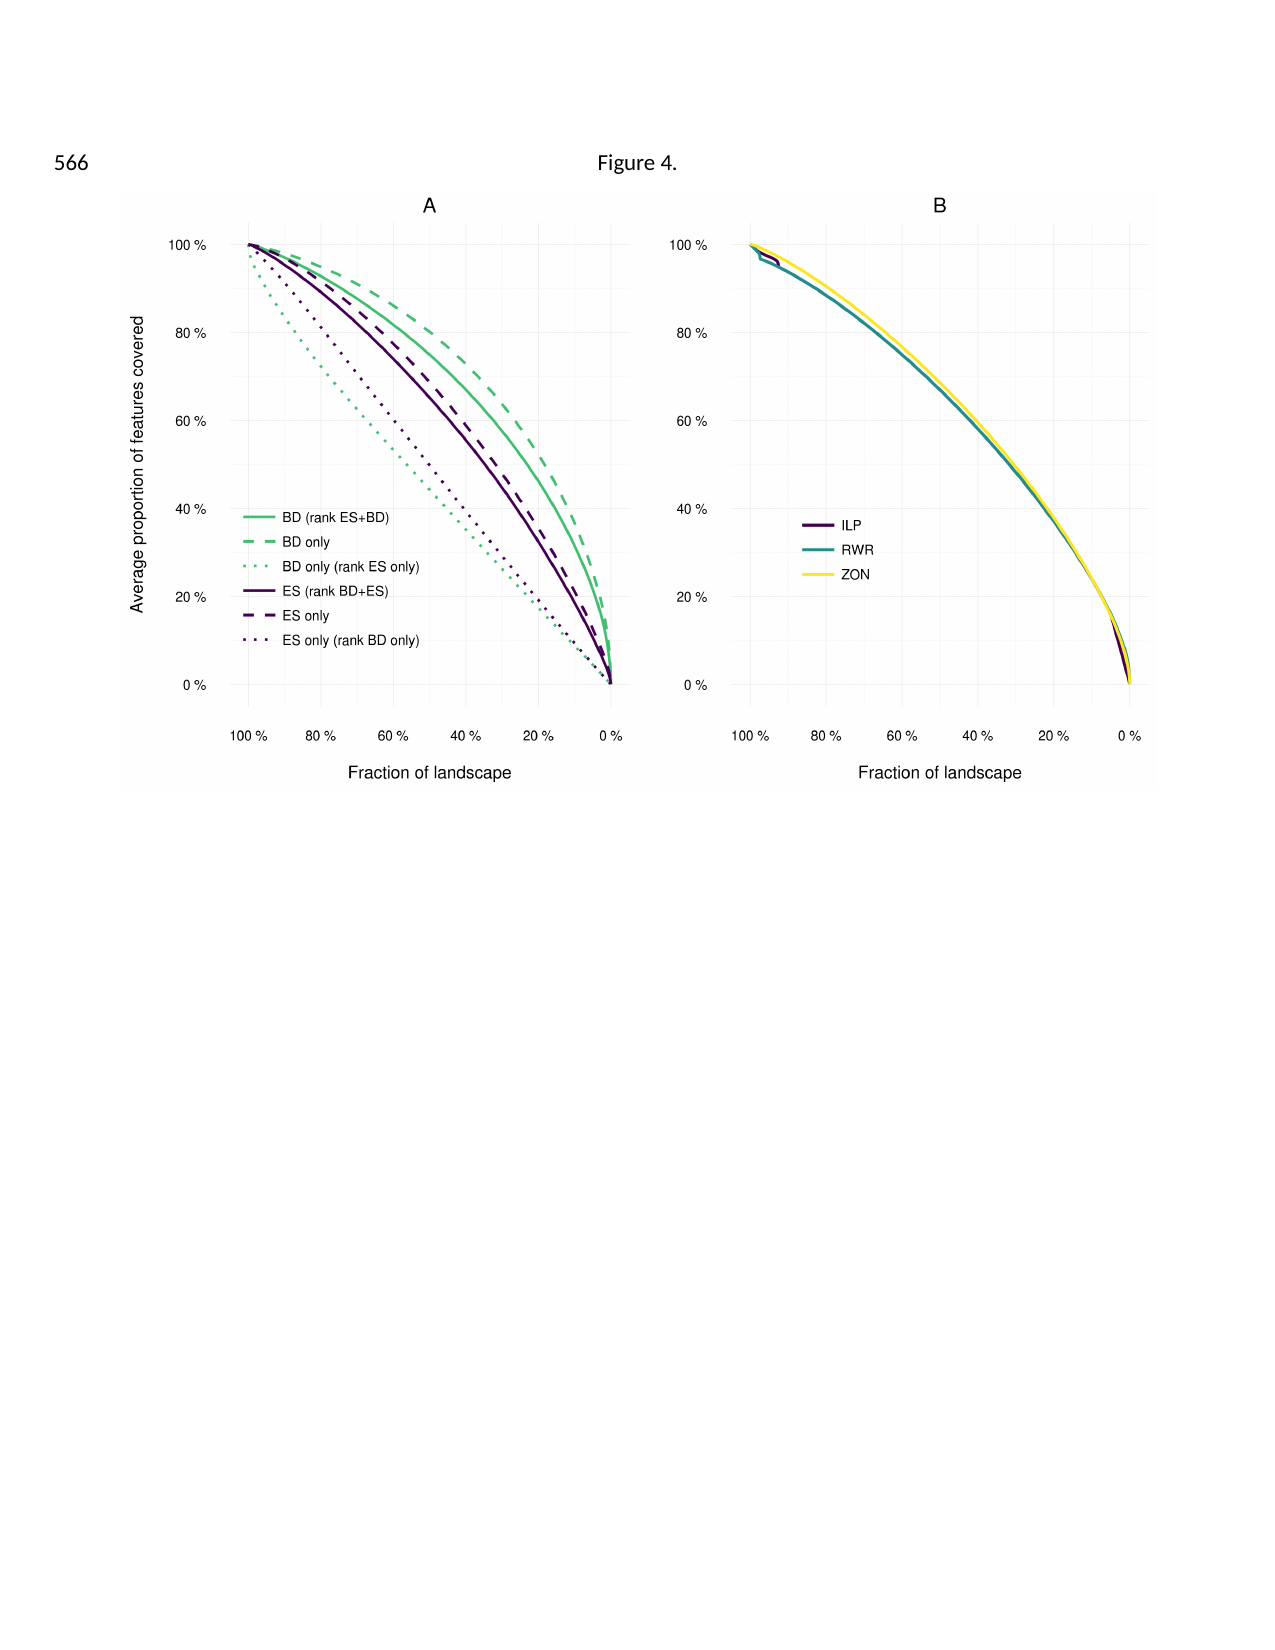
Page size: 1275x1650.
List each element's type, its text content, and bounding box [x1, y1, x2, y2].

text Figure 4. [118, 148, 1157, 176]
picture [118, 189, 1157, 790]
